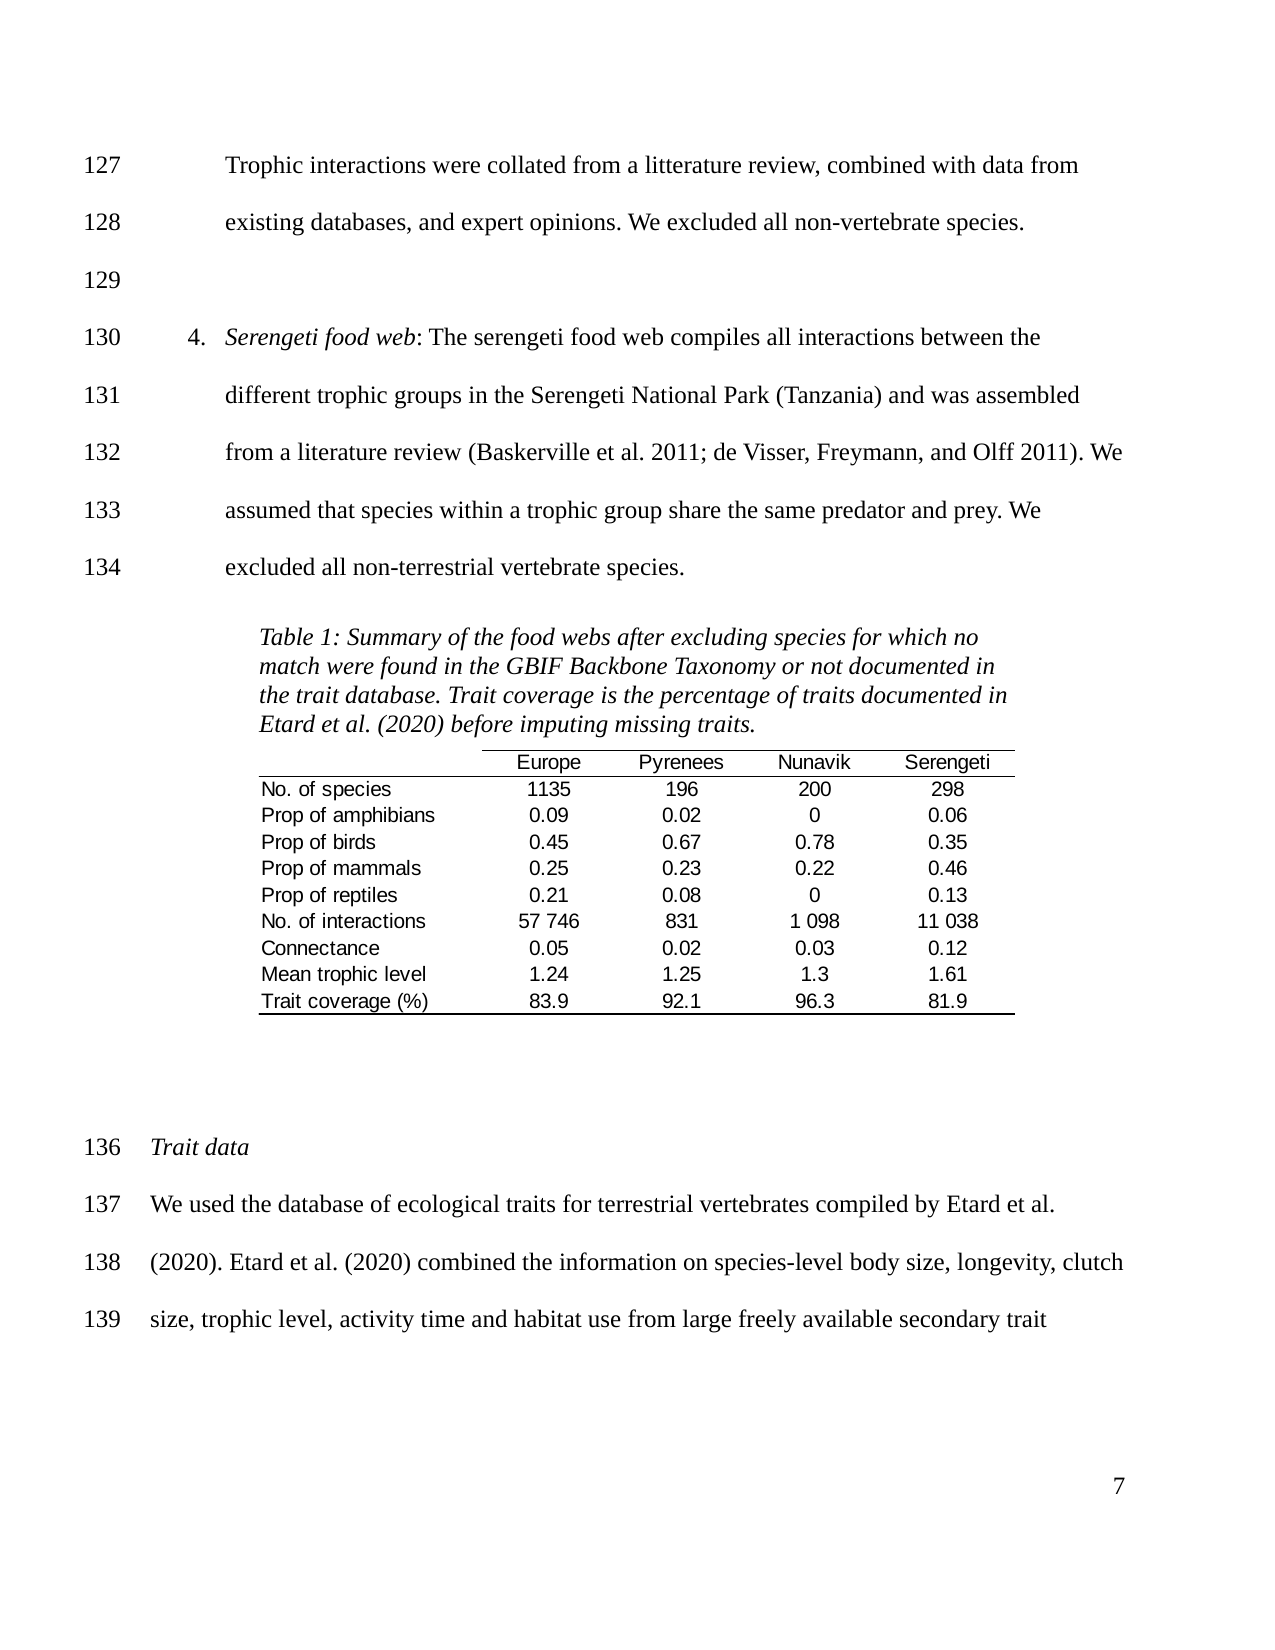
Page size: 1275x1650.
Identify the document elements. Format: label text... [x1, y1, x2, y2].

list Trophic interactions were collated from a litterature review, combined with data from existing databases, and expert opinions. We excluded all non-vertebrate species. [187, 150, 1125, 236]
text We used the database of ecological traits for terrestrial vertebrates compiled by Etard et al. (2020). Etard et al. (2020) combined the information on species-level body size, longevity, clutch size, trophic level, activity time and habitat use from large freely available secondary trait [150, 1189, 1125, 1333]
text Trait data [150, 1132, 1125, 1161]
text Table 1: Summary of the food webs after excluding species for which no match were found in the GBIF Backbone Taxonomy or not documented in the trait database. Trait coverage is the percentage of traits documented in Etard et al. (2020) before imputing missing traits. [259, 622, 1016, 737]
list Serengeti food web: The serengeti food web compiles all interactions between the different trophic groups in the Serengeti National Park (Tanzania) and was assembled from a literature review (Baskerville et al. 2011; de Visser, Freymann, and Olff 2011). We assumed that species within a trophic group share the same predator and prey. We excluded all non-terrestrial vertebrate species. [187, 322, 1125, 581]
